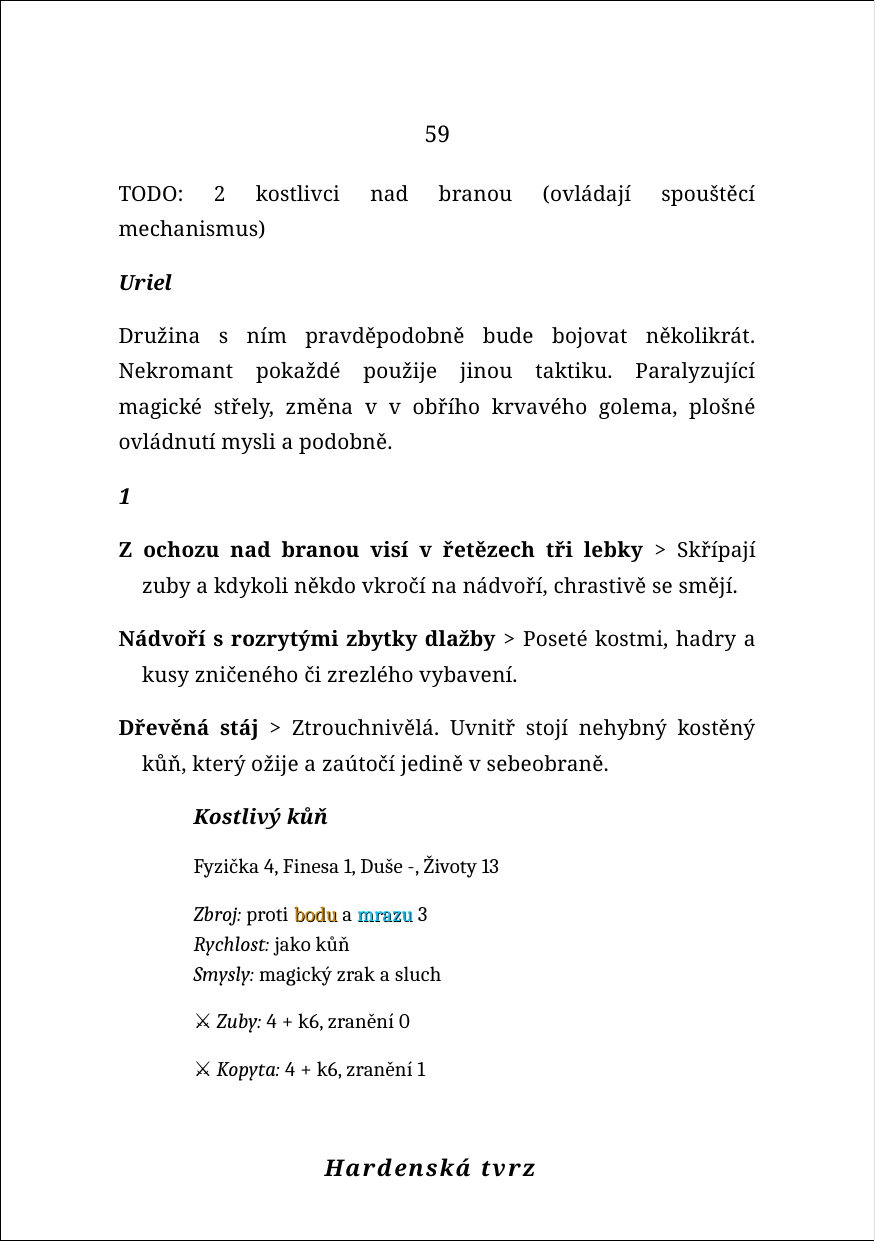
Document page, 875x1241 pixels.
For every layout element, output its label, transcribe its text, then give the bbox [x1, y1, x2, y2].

list Kostlivý kůň [156, 802, 756, 830]
text 1 [118, 481, 756, 511]
list Smysly: magický zrak a⁠ sluch [156, 962, 756, 986]
text Nádvoří s rozrytými zbytky dlažby > Poseté kostmi, hadry a kusy zničeného či zrezlého vybavení. [118, 624, 756, 688]
text Dřevěná stáj > Ztrouchnivělá. Uvnitř stojí nehybný kostěný kůň, který ožije a zaútočí jedině v sebeobraně. [118, 713, 756, 777]
list Rychlost: jako kůň [156, 933, 756, 957]
text Družina s ním pravděpodobně bude bojovat několikrát. Nekromant pokaždé použije jinou taktiku. Paralyzující magické střely, změna v v obřího krvavého golema, plošné ovládnutí mysli a podobně. [118, 321, 756, 456]
text TODO: 2 kostlivci nad branou (ovládají spouštěcí mechanismus) [118, 179, 756, 243]
text Z ochozu nad branou visí v řetězech tři lebky > Skřípají zuby a kdykoli někdo vkročí na nádvoří, chrastivě se smějí. [118, 536, 756, 599]
text Uriel [118, 268, 756, 296]
list ⚔ Kopyta: 4 + k6, zranění 1 [156, 1058, 756, 1082]
list ⚔ Zuby: 4 + k6, zranění 0 [156, 1010, 756, 1034]
list Zbroj: proti bodu a⁠ mrazu 3 [156, 903, 756, 927]
list Fyzička 4, Finesa 1, Duše -, Životy 13 [156, 855, 756, 879]
